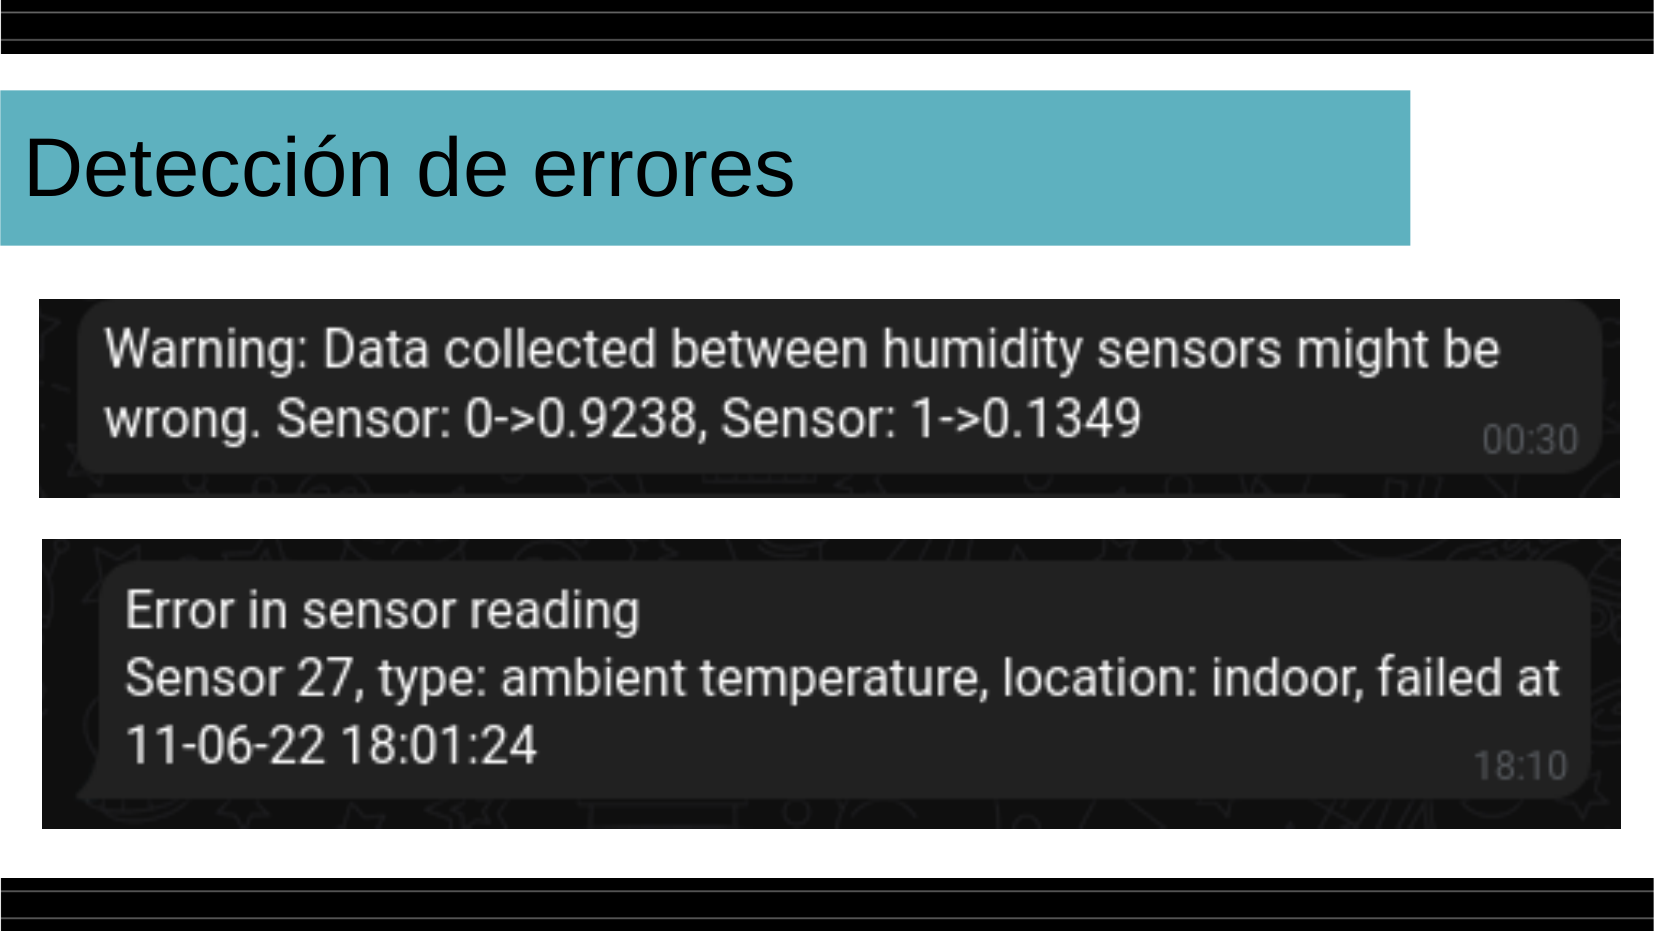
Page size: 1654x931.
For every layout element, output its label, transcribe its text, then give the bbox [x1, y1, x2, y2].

picture [42, 539, 1621, 829]
picture [39, 299, 1621, 498]
picture [0, 0, 1654, 54]
picture [0, 878, 1654, 931]
title Detección de errores [0, 90, 1411, 246]
